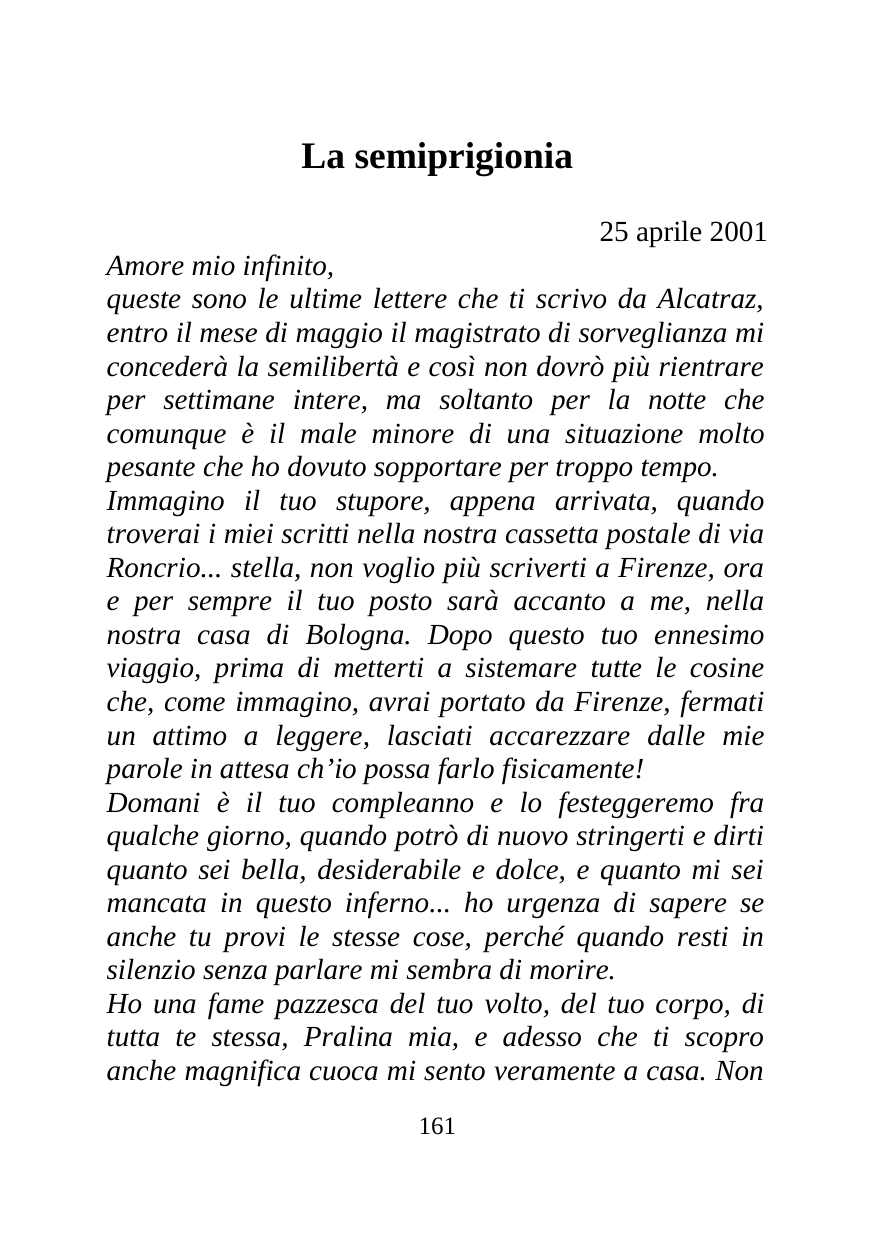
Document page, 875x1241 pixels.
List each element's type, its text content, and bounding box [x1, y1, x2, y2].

text Ho una fame pazzesca del tuo volto, del tuo corpo, di tutta te stessa, Pralina mia, e adesso che ti scopro anche magnifica cuoca mi sento veramente a casa. Non [106, 986, 768, 1087]
text queste sono le ultime lettere che ti scrivo da Alcatraz, entro il mese di maggio il magistrato di sorveglianza mi concederà la semilibertà e così non dovrò più rientrare per settimane intere, ma soltanto per la notte che comunque è il male minore di una situazione molto pesante che ho dovuto sopportare per troppo tempo. [106, 282, 768, 483]
text 25 aprile 2001 [106, 214, 768, 248]
subtitle La semiprigionia [106, 134, 768, 177]
text Amore mio infinito, [106, 248, 768, 282]
text Domani è il tuo compleanno e lo festeggeremo fra qualche giorno, quando potrò di nuovo stringerti e dirti quanto sei bella, desiderabile e dolce, e quanto mi sei mancata in questo inferno... ho urgenza di sapere se anche tu provi le stesse cose, perché quando resti in silenzio senza parlare mi sembra di morire. [106, 785, 768, 986]
text Immagino il tuo stupore, appena arrivata, quando troverai i miei scritti nella nostra cassetta postale di via Roncrio... stella, non voglio più scriverti a Firenze, ora e per sempre il tuo posto sarà accanto a me, nella nostra casa di Bologna. Dopo questo tuo ennesimo viaggio, prima di metterti a sistemare tutte le cosine che, come immagino, avrai portato da Firenze, fermati un attimo a leggere, lasciati accarezzare dalle mie parole in attesa ch’io possa farlo fisicamente! [106, 483, 768, 785]
